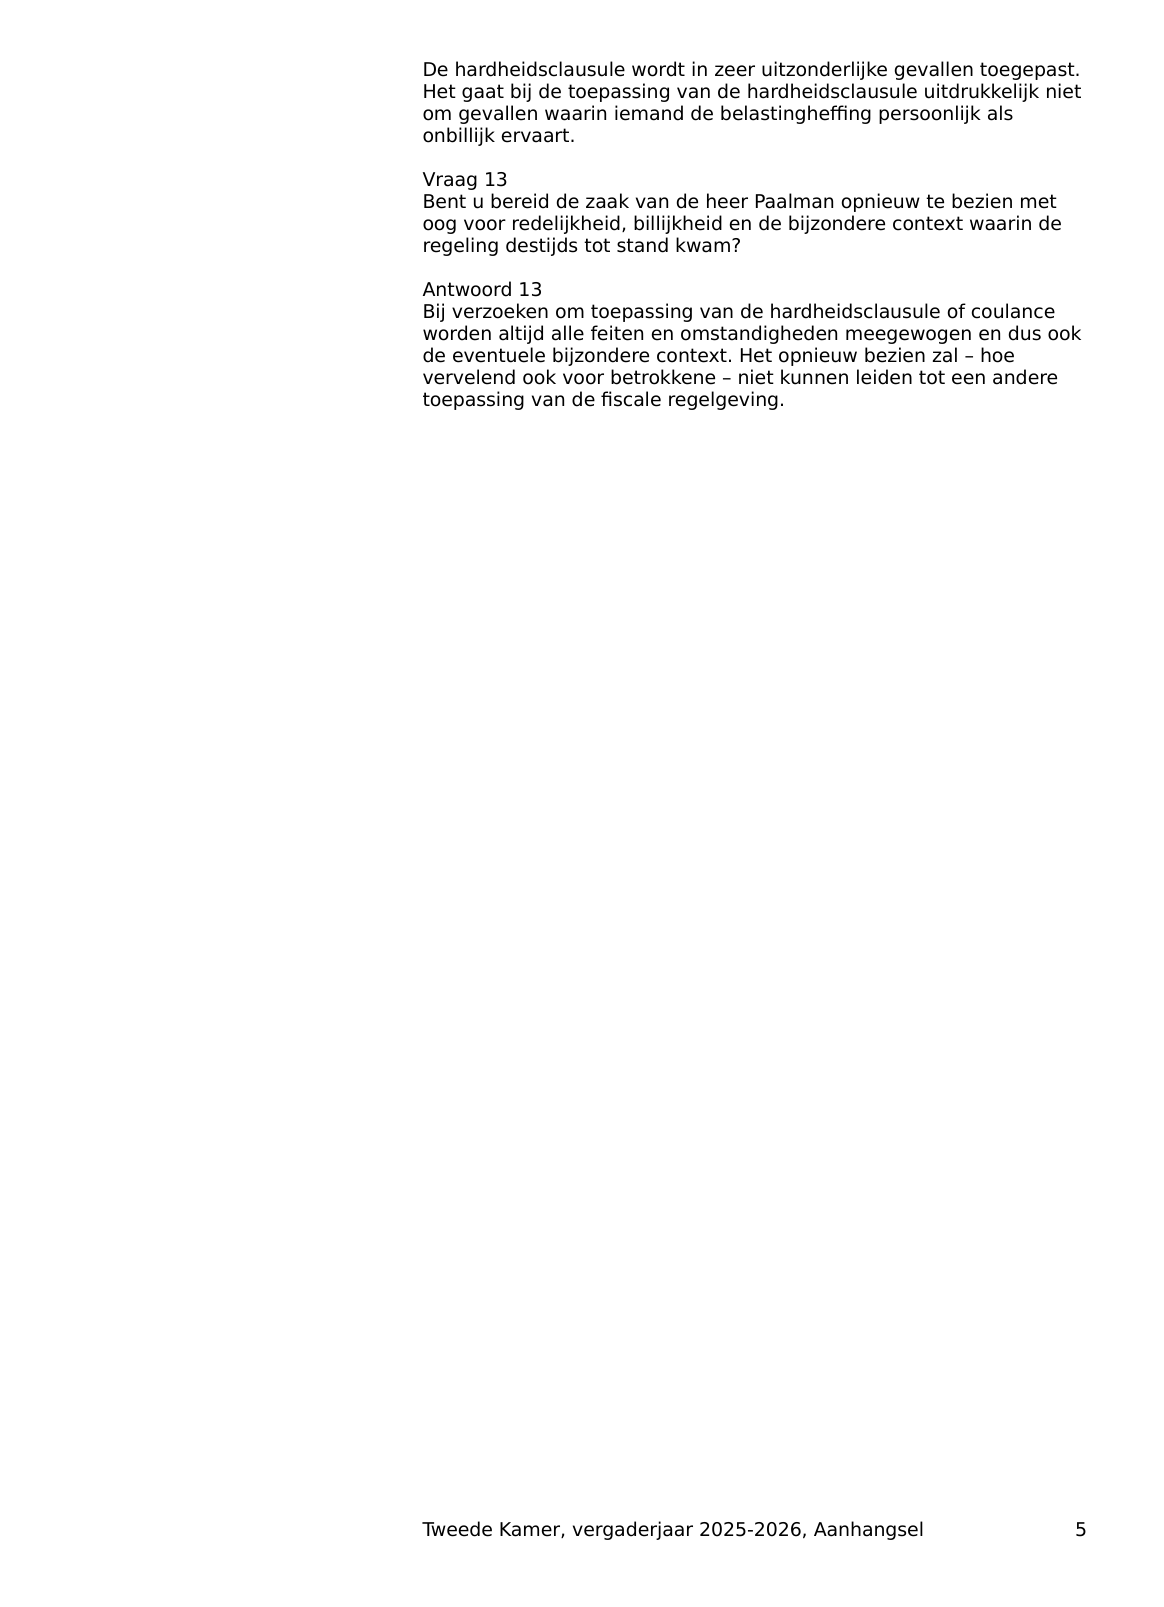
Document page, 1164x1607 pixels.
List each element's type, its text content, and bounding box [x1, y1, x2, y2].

text Vraag 13 [422, 169, 1087, 191]
text De hardheidsclausule wordt in zeer uitzonderlijke gevallen toegepast. Het gaat bij de toepassing van de hardheidsclausule uitdrukkelijk niet om gevallen waarin iemand de belastingheffing persoonlijk als onbillijk ervaart. [422, 59, 1087, 147]
text Antwoord 13 [422, 279, 1087, 301]
text Bij verzoeken om toepassing van de hardheidsclausule of coulance worden altijd alle feiten en omstandigheden meegewogen en dus ook de eventuele bijzondere context. Het opnieuw bezien zal – hoe vervelend ook voor betrokkene – niet kunnen leiden tot een andere toepassing van de fiscale regelgeving. [422, 301, 1087, 411]
text Bent u bereid de zaak van de heer Paalman opnieuw te bezien met oog voor redelijkheid, billijkheid en de bijzondere context waarin de regeling destijds tot stand kwam? [422, 191, 1087, 257]
